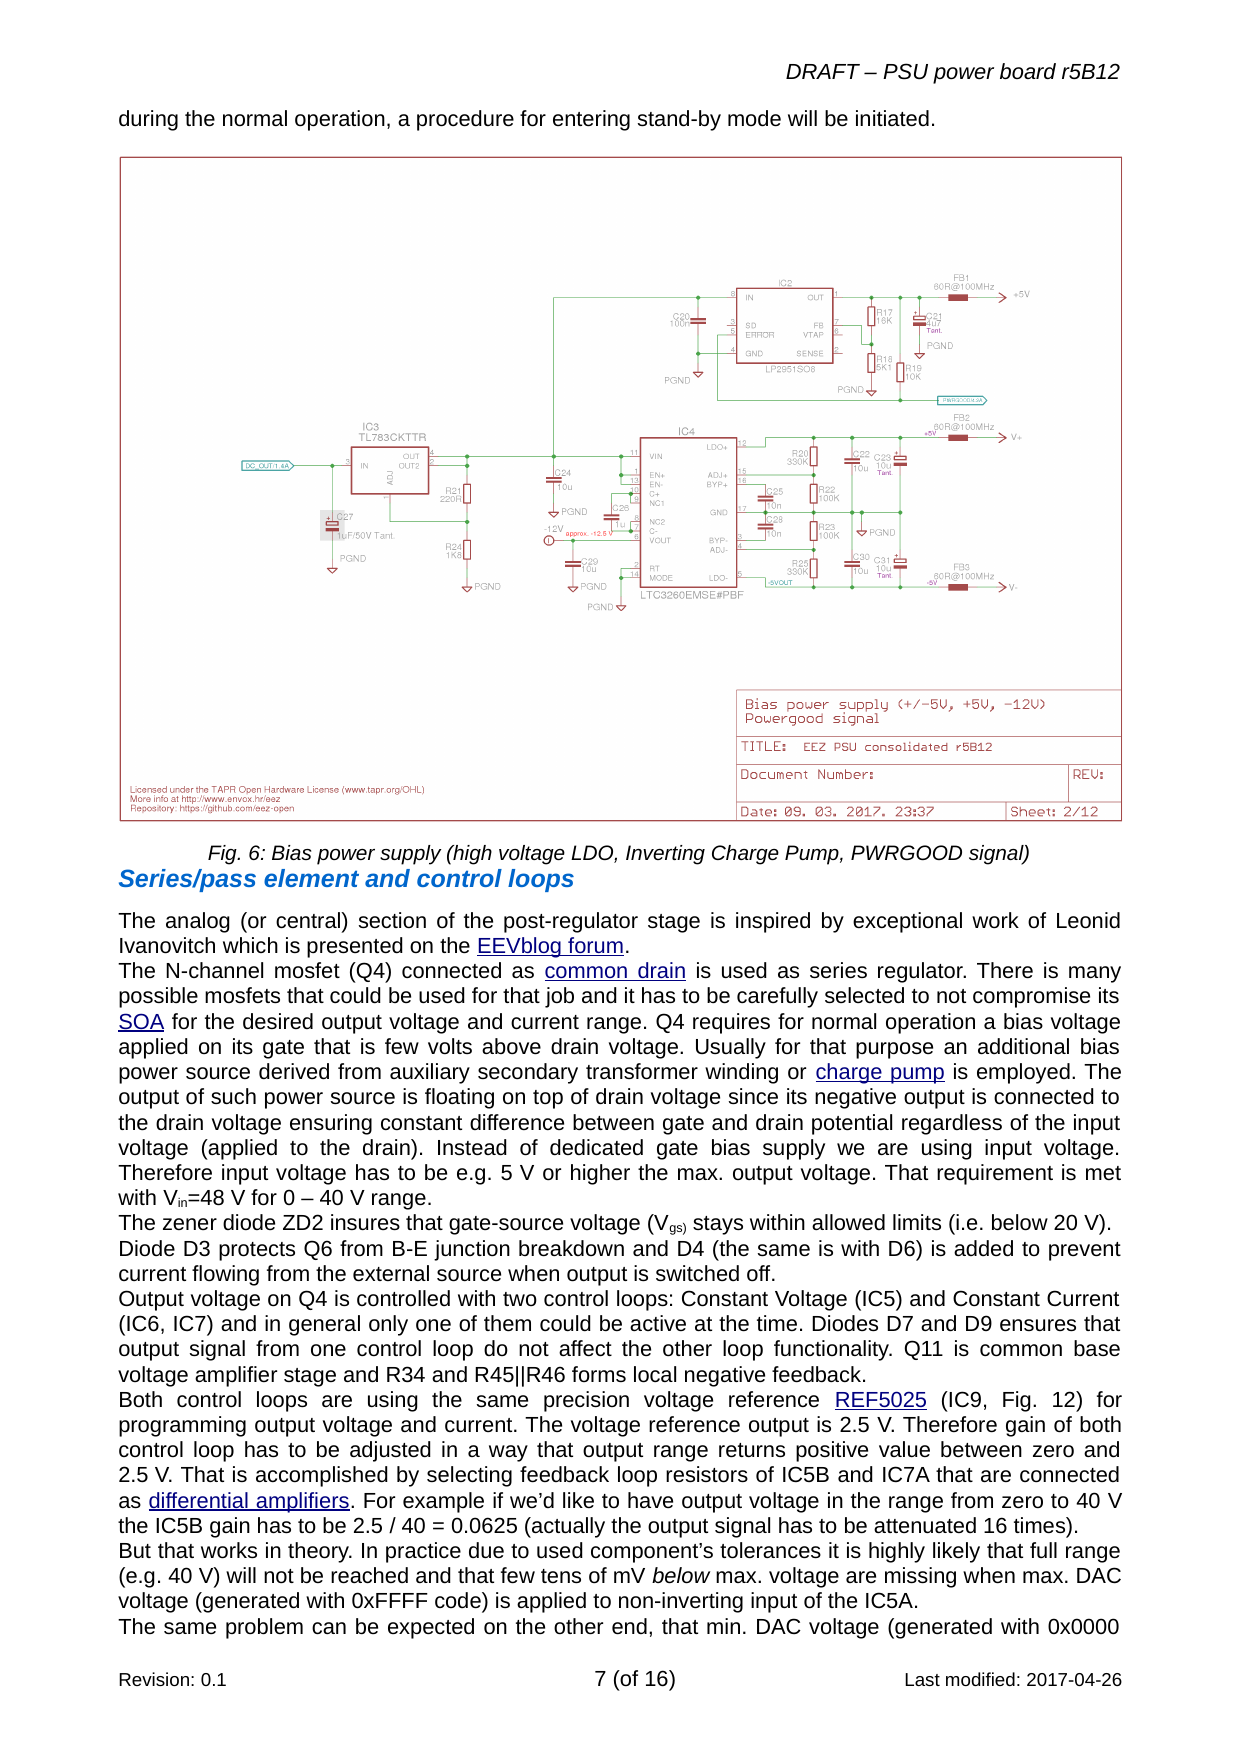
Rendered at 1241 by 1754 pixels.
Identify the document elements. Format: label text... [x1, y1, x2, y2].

list Fig. 6: Bias power supply (high voltage LDO, Inverting Charge Pump, PWRGOOD signal) [118, 823, 1122, 864]
text The same problem can be expected on the other end, that min. DAC voltage (generated with 0x0000 [118, 1614, 1122, 1639]
text Output voltage on Q4 is controlled with two control loops: Constant Voltage (IC5) and Constant Current (IC6, IC7) and in general only one of them could be active at the time. Diodes D7 and D9 ensures that output signal from one control loop do not affect the other loop functionality. Q11 is common base voltage amplifier stage and R34 and R45||R46 forms local negative feedback. [118, 1286, 1122, 1387]
text But that works in theory. In practice due to used component’s tolerances it is highly likely that full range (e.g. 40 V) will not be reached and that few tens of mV below max. voltage are missing when max. DAC voltage (generated with 0xFFFF code) is applied to non-inverting input of the IC5A. [118, 1538, 1122, 1614]
text Both control loops are using the same precision voltage reference REF5025 (IC9, Fig. 12) for programming output voltage and current. The voltage reference output is 2.5 V. Therefore gain of both control loop has to be adjusted in a way that output range returns positive value between zero and 2.5 V. That is accomplished by selecting feedback loop resistors of IC5B and IC7A that are connected as differential amplifiers. For example if we’d like to have output voltage in the range from zero to 40 V the IC5B gain has to be 2.5 / 40 = 0.0625 (actually the output signal has to be attenuated 16 times). [118, 1387, 1122, 1538]
text The N-channel mosfet (Q4) connected as common drain is used as series regulator. There is many possible mosfets that could be used for that job and it has to be carefully selected to not compromise its SOA for the desired output voltage and current range. Q4 requires for normal operation a bias voltage applied on its gate that is few volts above drain voltage. Usually for that purpose an additional bias power source derived from auxiliary secondary transformer winding or charge pump is employed. The output of such power source is floating on top of drain voltage since its negative output is connected to the drain voltage ensuring constant difference between gate and drain potential regardless of the input voltage (applied to the drain). Instead of dedicated gate bias supply we are using input voltage. Therefore input voltage has to be e.g. 5 V or higher the max. output voltage. That requirement is met with Vin=48 V for 0 – 40 V range. [118, 958, 1122, 1210]
text The zener diode ZD2 insures that gate-source voltage (Vgs) stays within allowed limits (i.e. below 20 V). [118, 1210, 1122, 1236]
text Diode D3 protects Q6 from B-E junction breakdown and D4 (the same is with D6) is added to prevent current flowing from the external source when output is switched off. [118, 1236, 1122, 1286]
subtitle Series/pass element and control loops [118, 864, 1122, 893]
text during the normal operation, a procedure for entering stand-by mode will be initiated. [118, 106, 1122, 131]
picture [118, 156, 1123, 823]
text The analog (or central) section of the post-regulator stage is inspired by exceptional work of Leonid Ivanovitch which is presented on the EEVblog forum. [118, 908, 1122, 958]
